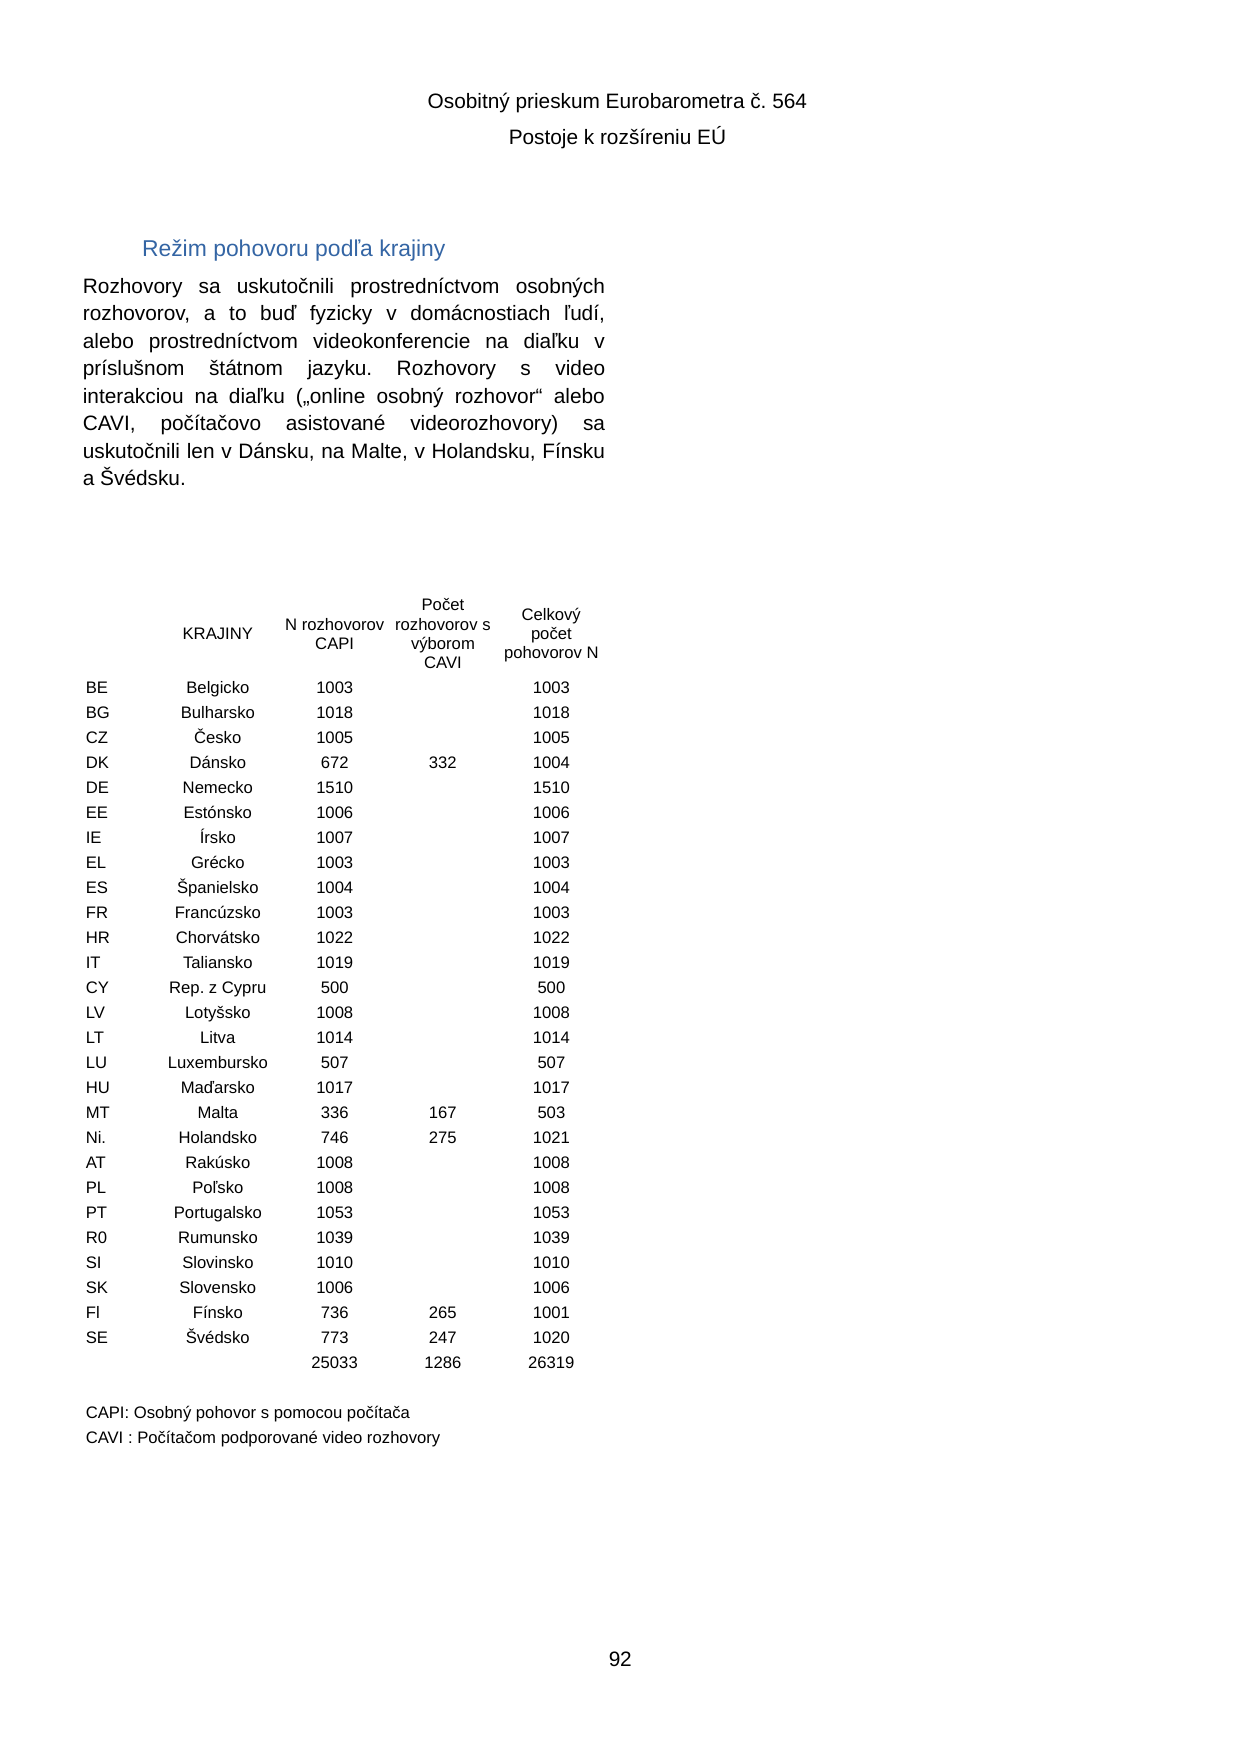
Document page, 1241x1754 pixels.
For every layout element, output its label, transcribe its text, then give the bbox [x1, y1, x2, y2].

table_cell [389, 850, 497, 875]
table_cell 1001 [497, 1300, 605, 1325]
table_cell Portugalsko [155, 1200, 280, 1225]
table_cell [389, 775, 497, 800]
table_cell Belgicko [155, 675, 280, 700]
table_cell Fl [83, 1300, 155, 1325]
table_cell 1006 [280, 800, 388, 825]
table_cell 1018 [280, 700, 388, 725]
table_cell 500 [497, 975, 605, 1000]
table_cell 1003 [497, 675, 605, 700]
table_cell 336 [280, 1100, 388, 1125]
table_cell 1510 [497, 775, 605, 800]
table_cell Švédsko [155, 1325, 280, 1350]
table_cell Taliansko [155, 950, 280, 975]
table_cell 1019 [280, 950, 388, 975]
table_cell Rep. z Cypru [155, 975, 280, 1000]
table_cell [389, 1375, 497, 1400]
table_cell 736 [280, 1300, 388, 1325]
table_cell [389, 1000, 497, 1025]
table_cell [280, 1375, 388, 1400]
table_cell CAVI : Počítačom podporované video rozhovory [83, 1425, 605, 1450]
table_cell [389, 1250, 497, 1275]
table_cell CZ [83, 725, 155, 750]
table_cell 1053 [497, 1200, 605, 1225]
table_cell 1006 [497, 800, 605, 825]
table_cell 1003 [280, 675, 388, 700]
table_cell 1053 [280, 1200, 388, 1225]
table_cell Rumunsko [155, 1225, 280, 1250]
table_cell 1004 [497, 875, 605, 900]
table_cell [389, 725, 497, 750]
table_cell Lotyšsko [155, 1000, 280, 1025]
table_header [83, 592, 155, 675]
table_cell 265 [389, 1300, 497, 1325]
table_cell 1510 [280, 775, 388, 800]
table_cell 1017 [497, 1075, 605, 1100]
table_cell Slovinsko [155, 1250, 280, 1275]
table_cell 1003 [280, 900, 388, 925]
table_cell 746 [280, 1125, 388, 1150]
table_cell [389, 1075, 497, 1100]
table_cell MT [83, 1100, 155, 1125]
table_cell 25033 [280, 1350, 388, 1375]
table_cell LV [83, 1000, 155, 1025]
table_header N rozhovorov CAPI [280, 592, 388, 675]
table_cell BE [83, 675, 155, 700]
table_cell 1004 [280, 875, 388, 900]
table_cell LT [83, 1025, 155, 1050]
table_cell 167 [389, 1100, 497, 1125]
table_cell 1005 [497, 725, 605, 750]
table_cell Francúzsko [155, 900, 280, 925]
table_cell 1286 [389, 1350, 497, 1375]
table_cell 1008 [280, 1150, 388, 1175]
table_cell EL [83, 850, 155, 875]
table_cell 1007 [497, 825, 605, 850]
table_cell [389, 675, 497, 700]
table_cell SK [83, 1275, 155, 1300]
table_cell Česko [155, 725, 280, 750]
table_cell 500 [280, 975, 388, 1000]
table_cell 773 [280, 1325, 388, 1350]
subtitle Režim pohovoru podľa krajiny [142, 234, 605, 261]
table_cell Litva [155, 1025, 280, 1050]
table_cell 1008 [497, 1175, 605, 1200]
table_cell 1006 [280, 1275, 388, 1300]
table_cell CY [83, 975, 155, 1000]
table_cell 275 [389, 1125, 497, 1150]
table_cell Írsko [155, 825, 280, 850]
table_cell 1020 [497, 1325, 605, 1350]
table_cell AT [83, 1150, 155, 1175]
table_cell 1004 [497, 750, 605, 775]
table_cell Nemecko [155, 775, 280, 800]
table_cell 1008 [280, 1000, 388, 1025]
table_cell Luxembursko [155, 1050, 280, 1075]
table_cell 507 [280, 1050, 388, 1075]
table_cell 26319 [497, 1350, 605, 1375]
table_cell [389, 1050, 497, 1075]
table_header Celkový počet pohovorov N [497, 592, 605, 675]
table_cell DK [83, 750, 155, 775]
table_header KRAJINY [155, 592, 280, 675]
table_cell R0 [83, 1225, 155, 1250]
table_cell 1007 [280, 825, 388, 850]
table_cell HR [83, 925, 155, 950]
table_cell 247 [389, 1325, 497, 1350]
table_cell [83, 1375, 155, 1400]
table_cell [389, 1200, 497, 1225]
table_cell 1018 [497, 700, 605, 725]
table_cell [497, 1375, 605, 1400]
table_cell [389, 975, 497, 1000]
table_cell [389, 875, 497, 900]
table_cell IT [83, 950, 155, 975]
table_cell 1003 [497, 900, 605, 925]
table_cell Poľsko [155, 1175, 280, 1200]
table_cell [389, 825, 497, 850]
table_cell [389, 1025, 497, 1050]
table_cell 1010 [497, 1250, 605, 1275]
table_cell Maďarsko [155, 1075, 280, 1100]
table_cell [389, 1175, 497, 1200]
table_cell 1022 [280, 925, 388, 950]
table_cell Španielsko [155, 875, 280, 900]
table_cell Holandsko [155, 1125, 280, 1150]
table_cell 1039 [280, 1225, 388, 1250]
table_cell [389, 950, 497, 975]
table_cell [389, 925, 497, 950]
table_cell IE [83, 825, 155, 850]
table_cell 1005 [280, 725, 388, 750]
text Rozhovory sa uskutočnili prostredníctvom osobných rozhovorov, a to buď fyzicky v domácnostiach ľudí, alebo prostredníctvom videokonferencie na diaľku v príslušnom štátnom jazyku. Rozhovory s video interakciou na diaľku („online osobný rozhovor“ alebo CAVI, počítačovo asistované videorozhovory) sa uskutočnili len v Dánsku, na Malte, v Holandsku, Fínsku a Švédsku. [83, 273, 605, 490]
table_cell EE [83, 800, 155, 825]
table_cell [389, 1225, 497, 1250]
table_cell [389, 800, 497, 825]
table_header Počet rozhovorov s výborom CAVI [389, 592, 497, 675]
table_cell FR [83, 900, 155, 925]
table_cell Ni. [83, 1125, 155, 1150]
table_cell SE [83, 1325, 155, 1350]
table_cell Dánsko [155, 750, 280, 775]
table_cell [389, 700, 497, 725]
table_cell [389, 1150, 497, 1175]
table_cell PT [83, 1200, 155, 1225]
table_cell 1010 [280, 1250, 388, 1275]
table_cell LU [83, 1050, 155, 1075]
table_cell DE [83, 775, 155, 800]
table_cell BG [83, 700, 155, 725]
table_cell 1008 [497, 1150, 605, 1175]
table_cell 503 [497, 1100, 605, 1125]
table_cell 672 [280, 750, 388, 775]
table_cell Malta [155, 1100, 280, 1125]
table_cell Estónsko [155, 800, 280, 825]
table_cell Fínsko [155, 1300, 280, 1325]
table_cell [83, 1350, 155, 1375]
table_cell [155, 1375, 280, 1400]
table_cell 1003 [280, 850, 388, 875]
table_cell Grécko [155, 850, 280, 875]
table_cell 1014 [280, 1025, 388, 1050]
table_cell 1006 [497, 1275, 605, 1300]
table_cell 1017 [280, 1075, 388, 1100]
table_cell HU [83, 1075, 155, 1100]
table_cell Rakúsko [155, 1150, 280, 1175]
table_cell ES [83, 875, 155, 900]
table_cell [155, 1350, 280, 1375]
table_cell Bulharsko [155, 700, 280, 725]
table_cell 1021 [497, 1125, 605, 1150]
table_cell Chorvátsko [155, 925, 280, 950]
table_cell 1039 [497, 1225, 605, 1250]
table_cell 1019 [497, 950, 605, 975]
table_cell [389, 900, 497, 925]
table_cell PL [83, 1175, 155, 1200]
table_cell 1022 [497, 925, 605, 950]
table_cell 332 [389, 750, 497, 775]
table_cell 1008 [497, 1000, 605, 1025]
table_cell 1003 [497, 850, 605, 875]
table_cell CAPI: Osobný pohovor s pomocou počítača [83, 1400, 605, 1425]
table_cell SI [83, 1250, 155, 1275]
table_cell 1008 [280, 1175, 388, 1200]
table_cell [389, 1275, 497, 1300]
table_cell 1014 [497, 1025, 605, 1050]
table_cell Slovensko [155, 1275, 280, 1300]
table_cell 507 [497, 1050, 605, 1075]
